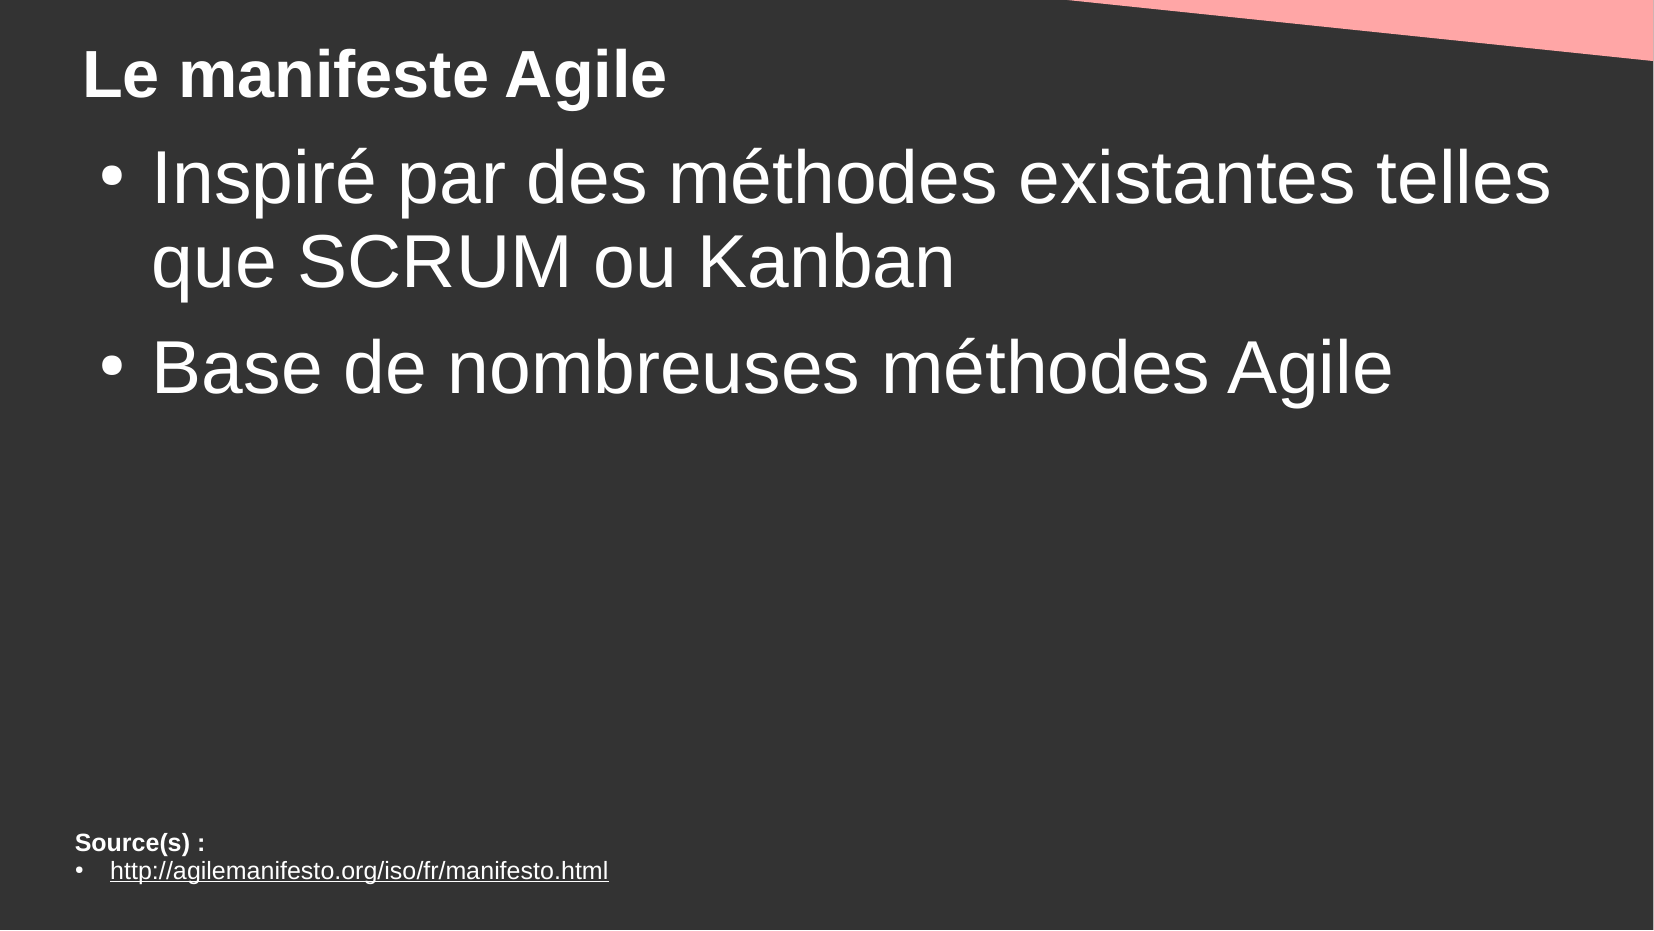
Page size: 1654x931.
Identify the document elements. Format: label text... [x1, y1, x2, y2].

list Inspiré par des méthodes existantes telles que SCRUM ou Kanban Base de nombreuses méthodes Agile [80, 135, 1620, 777]
text_box Source(s) : http://agilemanifesto.org/iso/fr/manifesto.html [59, 821, 1546, 920]
title Le manifeste Agile [82, 37, 1571, 122]
text_box [1067, 0, 1654, 62]
